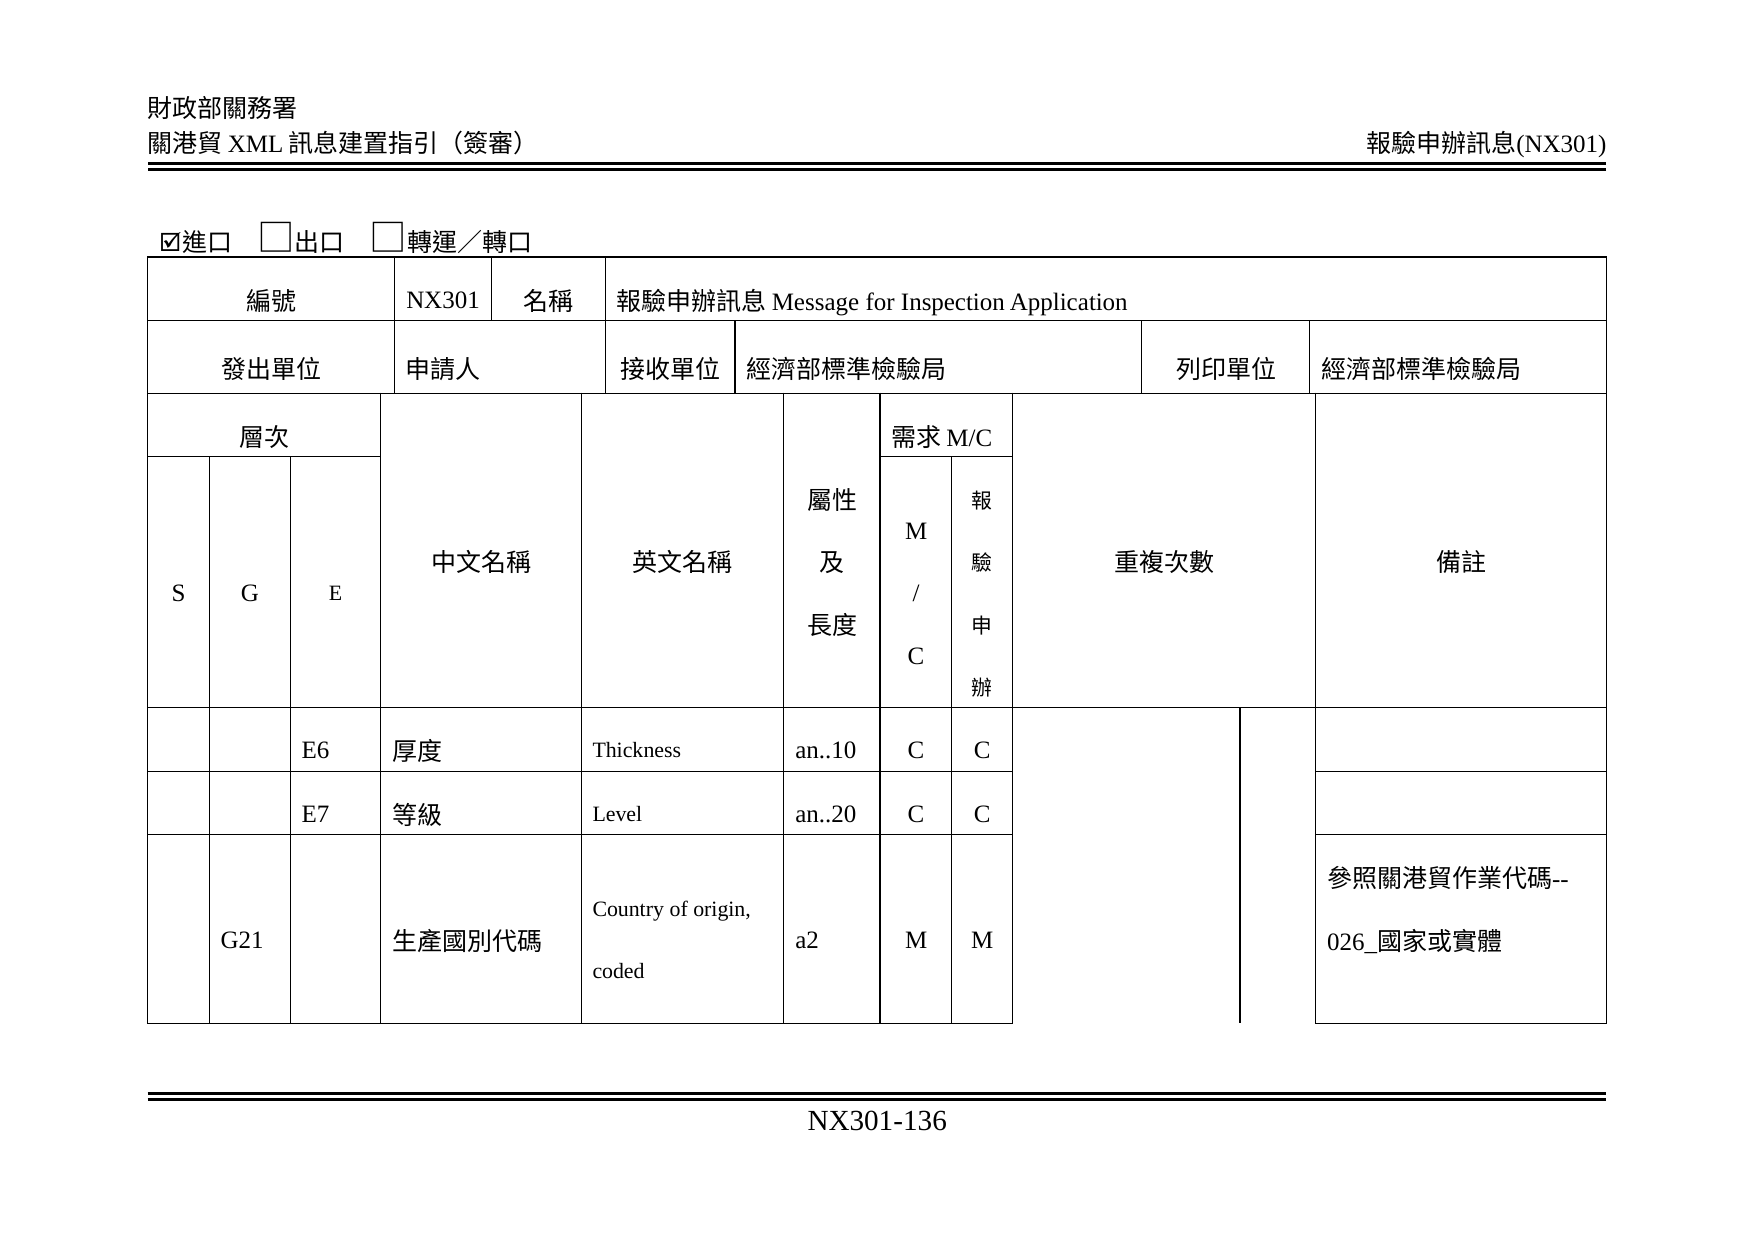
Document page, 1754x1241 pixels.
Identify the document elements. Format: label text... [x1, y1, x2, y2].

table_cell [210, 835, 290, 1023]
table_cell a2 [784, 835, 879, 1023]
table_cell [148, 835, 209, 1023]
table_cell [1144, 708, 1239, 771]
table_cell 報驗申辦訊息Message for Inspection Application [606, 258, 1606, 320]
table_cell M / C [881, 457, 951, 707]
table_cell [1316, 772, 1606, 834]
table_cell C [952, 708, 1012, 771]
table_cell 參照關港貿作業代碼--026_國家或實體 [1316, 835, 1606, 1023]
table_cell 名稱 [492, 258, 605, 320]
table_cell [210, 708, 290, 771]
table_cell Level [582, 772, 783, 834]
table_cell [1013, 771, 1090, 834]
table_cell C [952, 772, 1012, 834]
table_cell 屬性 及 長度 [784, 394, 879, 707]
table_cell C [881, 772, 951, 834]
table_cell 厚度 [381, 708, 581, 771]
table_cell 需求M/C [881, 394, 1012, 456]
table_cell 發出單位 [148, 321, 394, 393]
table_cell [210, 772, 290, 834]
table_cell E7 [291, 772, 380, 834]
table_cell 英文名稱 [582, 394, 783, 707]
table_cell 報驗申辦 [952, 457, 1012, 707]
table_cell 層次 [148, 394, 380, 456]
table_cell M [952, 835, 1012, 1023]
table_cell an..10 [784, 708, 879, 771]
table_cell [1090, 834, 1144, 1023]
table_cell [148, 772, 209, 834]
table_cell [1241, 834, 1315, 1023]
table_header 進口 □出口 □轉運／轉口 [148, 194, 1606, 256]
table_cell [291, 835, 380, 1023]
table_cell 備註 [1316, 394, 1606, 707]
table_cell an..20 [784, 772, 879, 834]
table_cell [1241, 771, 1315, 834]
table_cell [1144, 771, 1239, 834]
table_cell 等級 [381, 772, 581, 834]
table_cell 接收單位 [606, 321, 734, 393]
table_cell [1316, 708, 1606, 771]
table_cell 編號 [148, 258, 394, 320]
table_cell 申請人 [395, 321, 605, 393]
table_cell C [881, 708, 951, 771]
table_cell 生產國別代碼 [381, 835, 581, 1023]
table_cell S [148, 457, 209, 707]
table_cell M [881, 835, 951, 1023]
table_cell Thickness [582, 708, 783, 771]
table_cell E [291, 457, 380, 707]
table_cell E6 [291, 708, 380, 771]
table_cell 經濟部標準檢驗局 [736, 321, 1141, 393]
table_cell G [210, 457, 290, 707]
table_cell [1013, 834, 1090, 1023]
table_cell [1241, 708, 1315, 771]
table_cell 中文名稱 [381, 394, 581, 707]
table_cell 重複次數 [1013, 394, 1315, 707]
table_cell [148, 708, 209, 771]
table_cell [1090, 708, 1144, 771]
table_cell [1144, 834, 1239, 1023]
table_cell [1090, 771, 1144, 834]
table_cell [1013, 708, 1090, 771]
table_cell NX301 [395, 258, 491, 320]
table_cell 列印單位 [1142, 321, 1309, 393]
table_cell 經濟部標準檢驗局 [1310, 321, 1606, 393]
table_cell Country of origin, coded [582, 835, 783, 1023]
